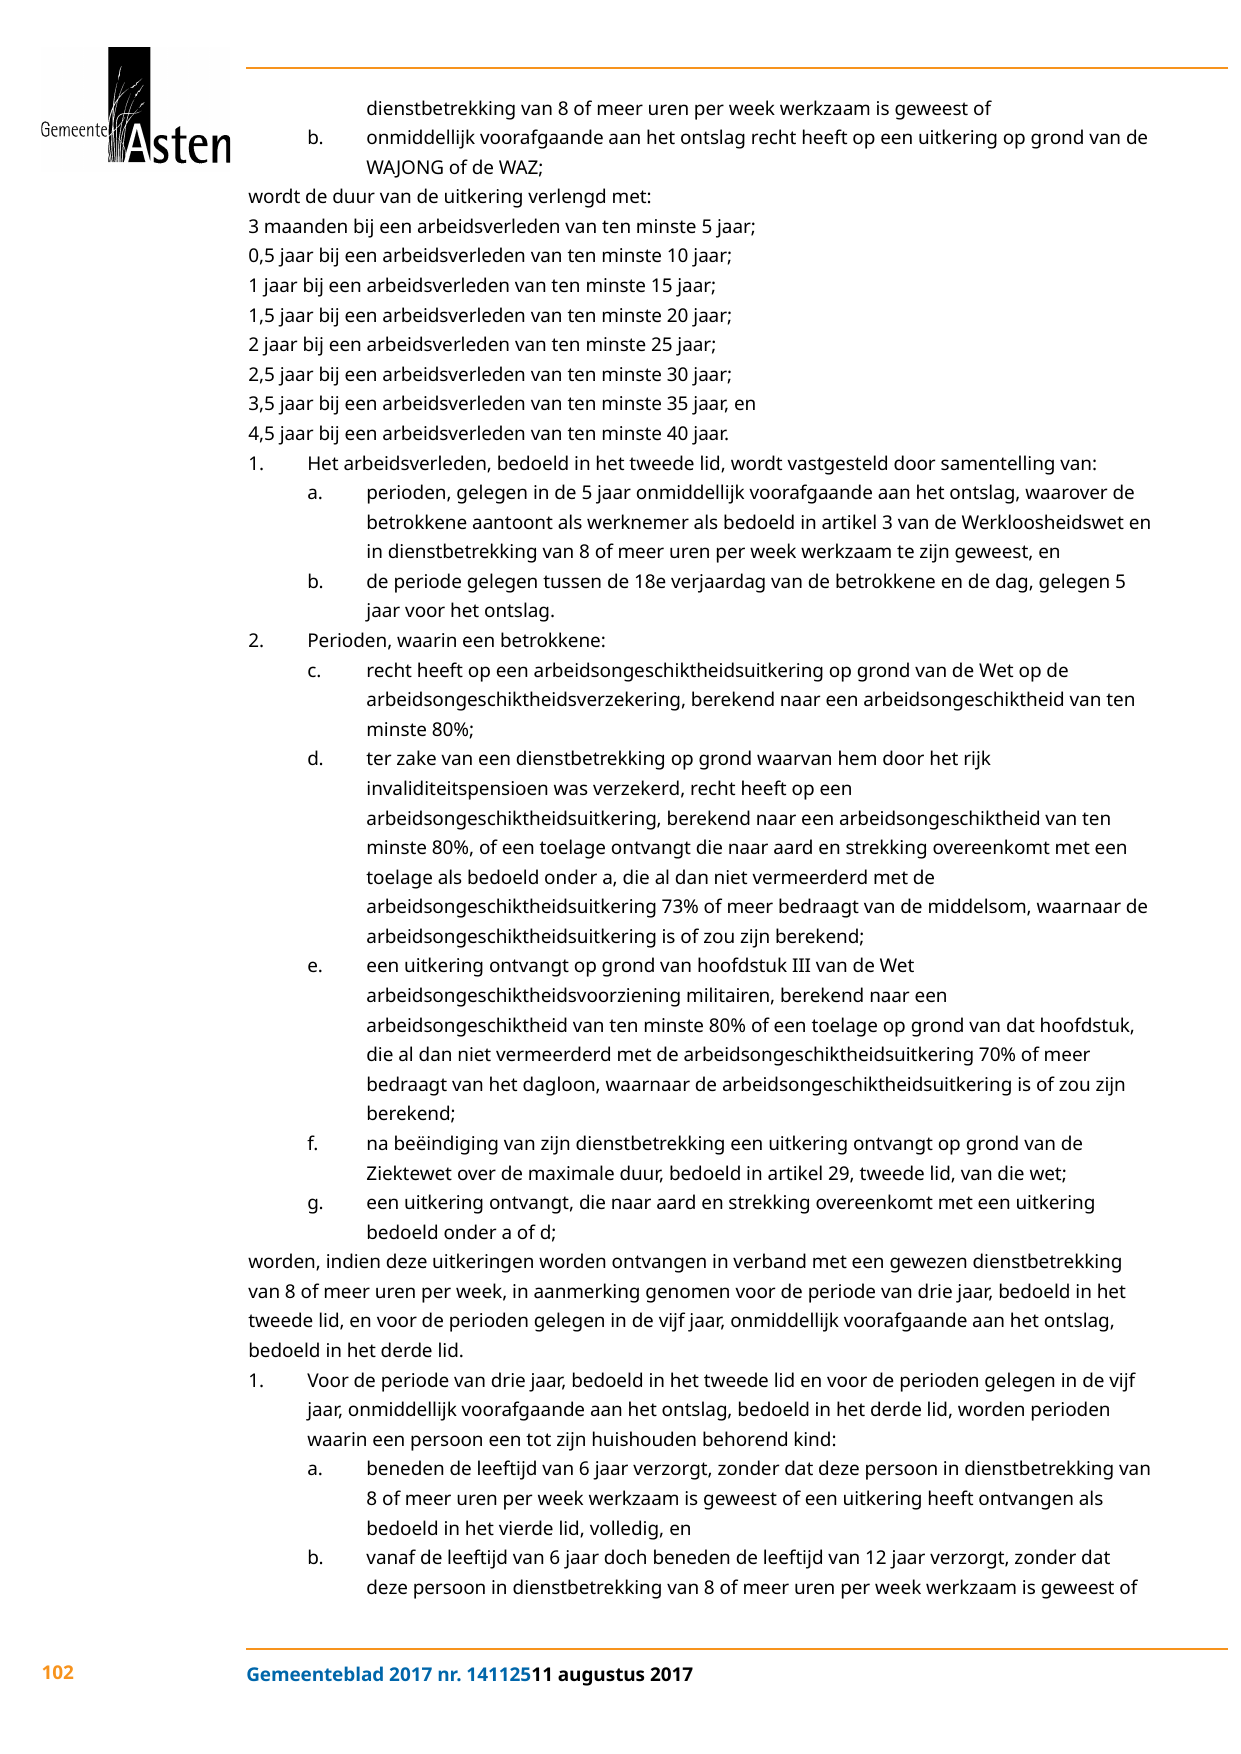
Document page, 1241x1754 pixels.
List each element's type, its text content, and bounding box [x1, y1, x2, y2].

list onmiddellijk voorafgaande aan het ontslag recht heeft op een uitkering op grond van de WAJONG of de WAZ; [307, 124, 1152, 180]
picture [41, 47, 231, 172]
text 3,5 jaar bij een arbeidsverleden van ten minste 35 jaar, en [248, 391, 1152, 416]
text 4,5 jaar bij een arbeidsverleden van ten minste 40 jaar. [248, 420, 1152, 446]
list perioden, gelegen in de 5 jaar onmiddellijk voorafgaande aan het ontslag, waarover de betrokkene aantoont als werknemer als bedoeld in artikel 3 van de Werkloosheidswet en in dienstbetrekking van 8 of meer uren per week werkzaam te zijn geweest, en [307, 479, 1152, 564]
list na beëindiging van zijn dienstbetrekking een uitkering ontvangt op grond van de Ziektewet over de maximale duur, bedoeld in artikel 29, tweede lid, van die wet; [307, 1130, 1152, 1186]
text wordt de duur van de uitkering verlengd met: [248, 183, 1152, 209]
text 0,5 jaar bij een arbeidsverleden van ten minste 10 jaar; [248, 243, 1152, 268]
text worden, indien deze uitkeringen worden ontvangen in verband met een gewezen dienstbetrekking van 8 of meer uren per week, in aanmerking genomen voor de periode van drie jaar, bedoeld in het tweede lid, en voor de perioden gelegen in de vijf jaar, onmiddellijk voorafgaande aan het ontslag, bedoeld in het derde lid. [248, 1248, 1152, 1363]
text 3 maanden bij een arbeidsverleden van ten minste 5 jaar; [248, 213, 1152, 239]
list een uitkering ontvangt, die naar aard en strekking overeenkomt met een uitkering bedoeld onder a of d; [307, 1189, 1152, 1245]
list dienstbetrekking van 8 of meer uren per week werkzaam is geweest of [307, 95, 1152, 121]
list een uitkering ontvangt op grond van hoofdstuk III van de Wet arbeidsongeschiktheidsvoorziening militairen, berekend naar een arbeidsongeschiktheid van ten minste 80% of een toelage op grond van dat hoofdstuk, die al dan niet vermeerderd met de arbeidsongeschiktheidsuitkering 70% of meer bedraagt van het dagloon, waarnaar de arbeidsongeschiktheidsuitkering is of zou zijn berekend; [307, 953, 1152, 1126]
list Perioden, waarin een betrokkene: [248, 627, 1152, 653]
list beneden de leeftijd van 6 jaar verzorgt, zonder dat deze persoon in dienstbetrekking van 8 of meer uren per week werkzaam is geweest of een uitkering heeft ontvangen als bedoeld in het vierde lid, volledig, en [307, 1456, 1152, 1541]
list ter zake van een dienstbetrekking op grond waarvan hem door het rijk invaliditeitspensioen was verzekerd, recht heeft op een arbeidsongeschiktheidsuitkering, berekend naar een arbeidsongeschiktheid van ten minste 80%, of een toelage ontvangt die naar aard en strekking overeenkomt met een toelage als bedoeld onder a, die al dan niet vermeerderd met de arbeidsongeschiktheidsuitkering 73% of meer bedraagt van de middelsom, waarnaar de arbeidsongeschiktheidsuitkering is of zou zijn berekend; [307, 746, 1152, 949]
list de periode gelegen tussen de 18e verjaardag van de betrokkene en de dag, gelegen 5 jaar voor het ontslag. [307, 568, 1152, 623]
text 1 jaar bij een arbeidsverleden van ten minste 15 jaar; [248, 272, 1152, 298]
list vanaf de leeftijd van 6 jaar doch beneden de leeftijd van 12 jaar verzorgt, zonder dat deze persoon in dienstbetrekking van 8 of meer uren per week werkzaam is geweest of [307, 1544, 1152, 1600]
list recht heeft op een arbeidsongeschiktheidsuitkering op grond van de Wet op de arbeidsongeschiktheidsverzekering, berekend naar een arbeidsongeschiktheid van ten minste 80%; [307, 657, 1152, 742]
list Het arbeidsverleden, bedoeld in het tweede lid, wordt vastgesteld door samentelling van: [248, 450, 1152, 476]
list Voor de periode van drie jaar, bedoeld in het tweede lid en voor de perioden gelegen in de vijf jaar, onmiddellijk voorafgaande aan het ontslag, bedoeld in het derde lid, worden perioden waarin een persoon een tot zijn huishouden behorend kind: [248, 1367, 1152, 1452]
text 1,5 jaar bij een arbeidsverleden van ten minste 20 jaar; [248, 302, 1152, 328]
text 2 jaar bij een arbeidsverleden van ten minste 25 jaar; [248, 331, 1152, 357]
text 2,5 jaar bij een arbeidsverleden van ten minste 30 jaar; [248, 361, 1152, 387]
